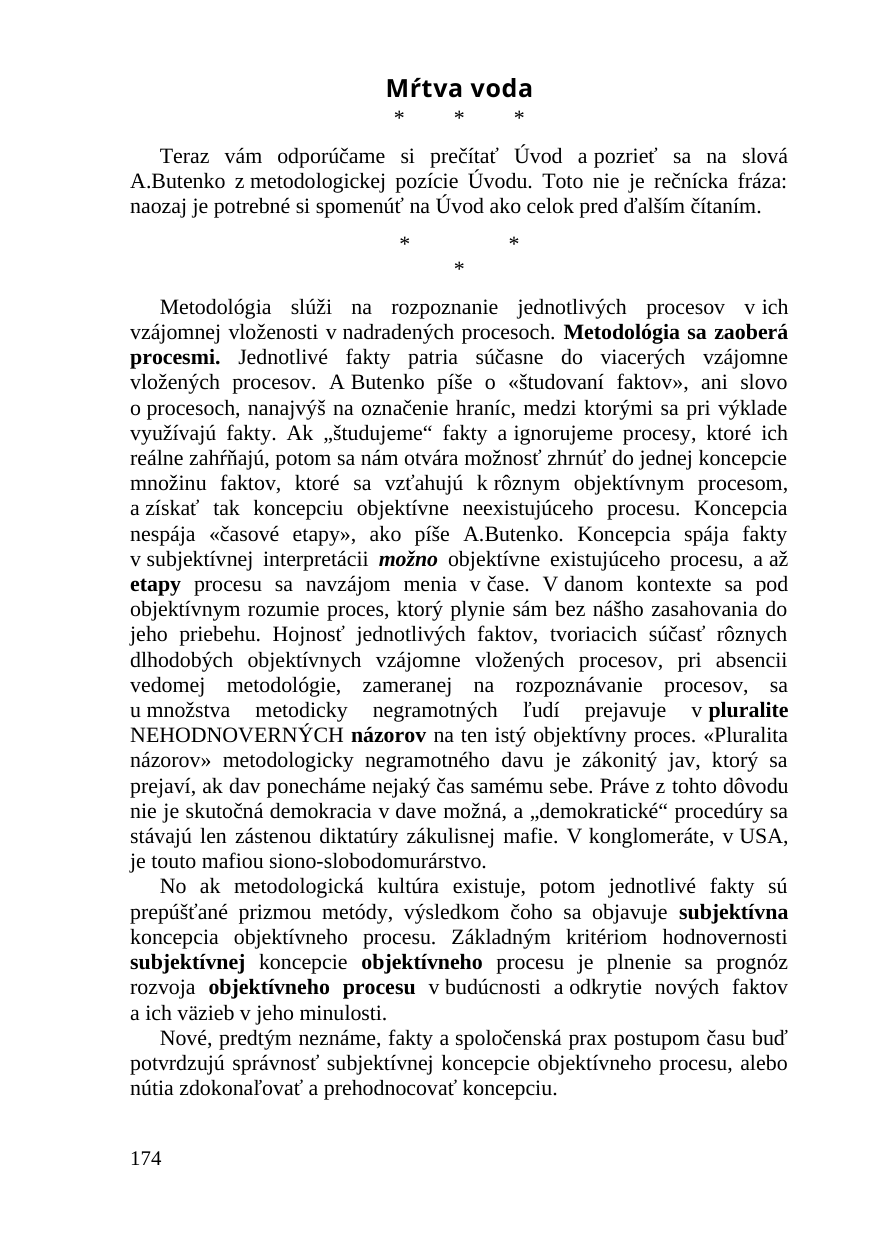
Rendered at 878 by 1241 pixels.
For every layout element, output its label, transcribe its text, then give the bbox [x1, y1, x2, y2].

text Nové, predtým neznáme, fakty a spoločenská prax postupom času buď potvrdzujú správnosť subjektívnej koncepcie objektívneho procesu, alebo nútia zdokonaľovať a prehodnocovať koncepciu. [130, 1025, 788, 1100]
text No ak metodologická kultúra existuje, potom jednotlivé fakty sú prepúšťané prizmou metódy, výsledkom čoho sa objavuje subjektívna koncepcia objektívneho procesu. Základným kritériom hodnovernosti subjektívnej koncepcie objektívneho procesu je plnenie sa prognóz rozvoja objektívneho procesu v budúcnosti a odkrytie nových faktov a ich väzieb v jeho minulosti. [130, 873, 788, 1025]
text * * * [130, 231, 788, 281]
text * * * [130, 105, 788, 130]
text Metodológia slúži na rozpoznanie jednotlivých procesov v ich vzájomnej vloženosti v nadradených procesoch. Metodológia sa zaoberá procesmi. Jednotlivé fakty patria súčasne do viacerých vzájomne vložených procesov. A Butenko píše o «študovaní faktov», ani slovo o procesoch, nanajvýš na označenie hraníc, medzi ktorými sa pri výklade využívajú fakty. Ak „študujeme“ fakty a ignorujeme procesy, ktoré ich reálne zahŕňajú, potom sa nám otvára možnosť zhrnúť do jednej koncepcie množinu faktov, ktoré sa vzťahujú k rôznym objektívnym procesom, a získať tak koncepciu objektívne neexistujúceho procesu. Koncepcia nespája «časové etapy», ako píše A.Butenko. Koncepcia spája fakty v subjektívnej interpretácii možno objektívne existujúceho procesu, a až etapy procesu sa navzájom menia v čase. V danom kontexte sa pod objektívnym rozumie proces, ktorý plynie sám bez nášho zasahovania do jeho priebehu. Hojnosť jednotlivých faktov, tvoriacich súčasť rôznych dlhodobých objektívnych vzájomne vložených procesov, pri absencii vedomej metodológie, zameranej na rozpoznávanie procesov, sa u množstva metodicky negramotných ľudí prejavuje v pluralite NEHODNOVERNÝCH názorov na ten istý objektívny proces. «Pluralita názorov» metodologicky negramotného davu je zákonitý jav, ktorý sa prejaví, ak dav ponecháme nejaký čas samému sebe. Práve z tohto dôvodu nie je skutočná demokracia v dave možná, a „demokratické“ procedúry sa stávajú len zástenou diktatúry zákulisnej mafie. V konglomeráte, v USA, je touto mafiou siono-slobodomurárstvo. [130, 294, 788, 873]
text Teraz vám odporúčame si prečítať Úvod a pozrieť sa na slová A.Butenko z metodologickej pozície Úvodu. Toto nie je rečnícka fráza: naozaj je potrebné si spomenúť na Úvod ako celok pred ďalším čítaním. [130, 143, 788, 218]
